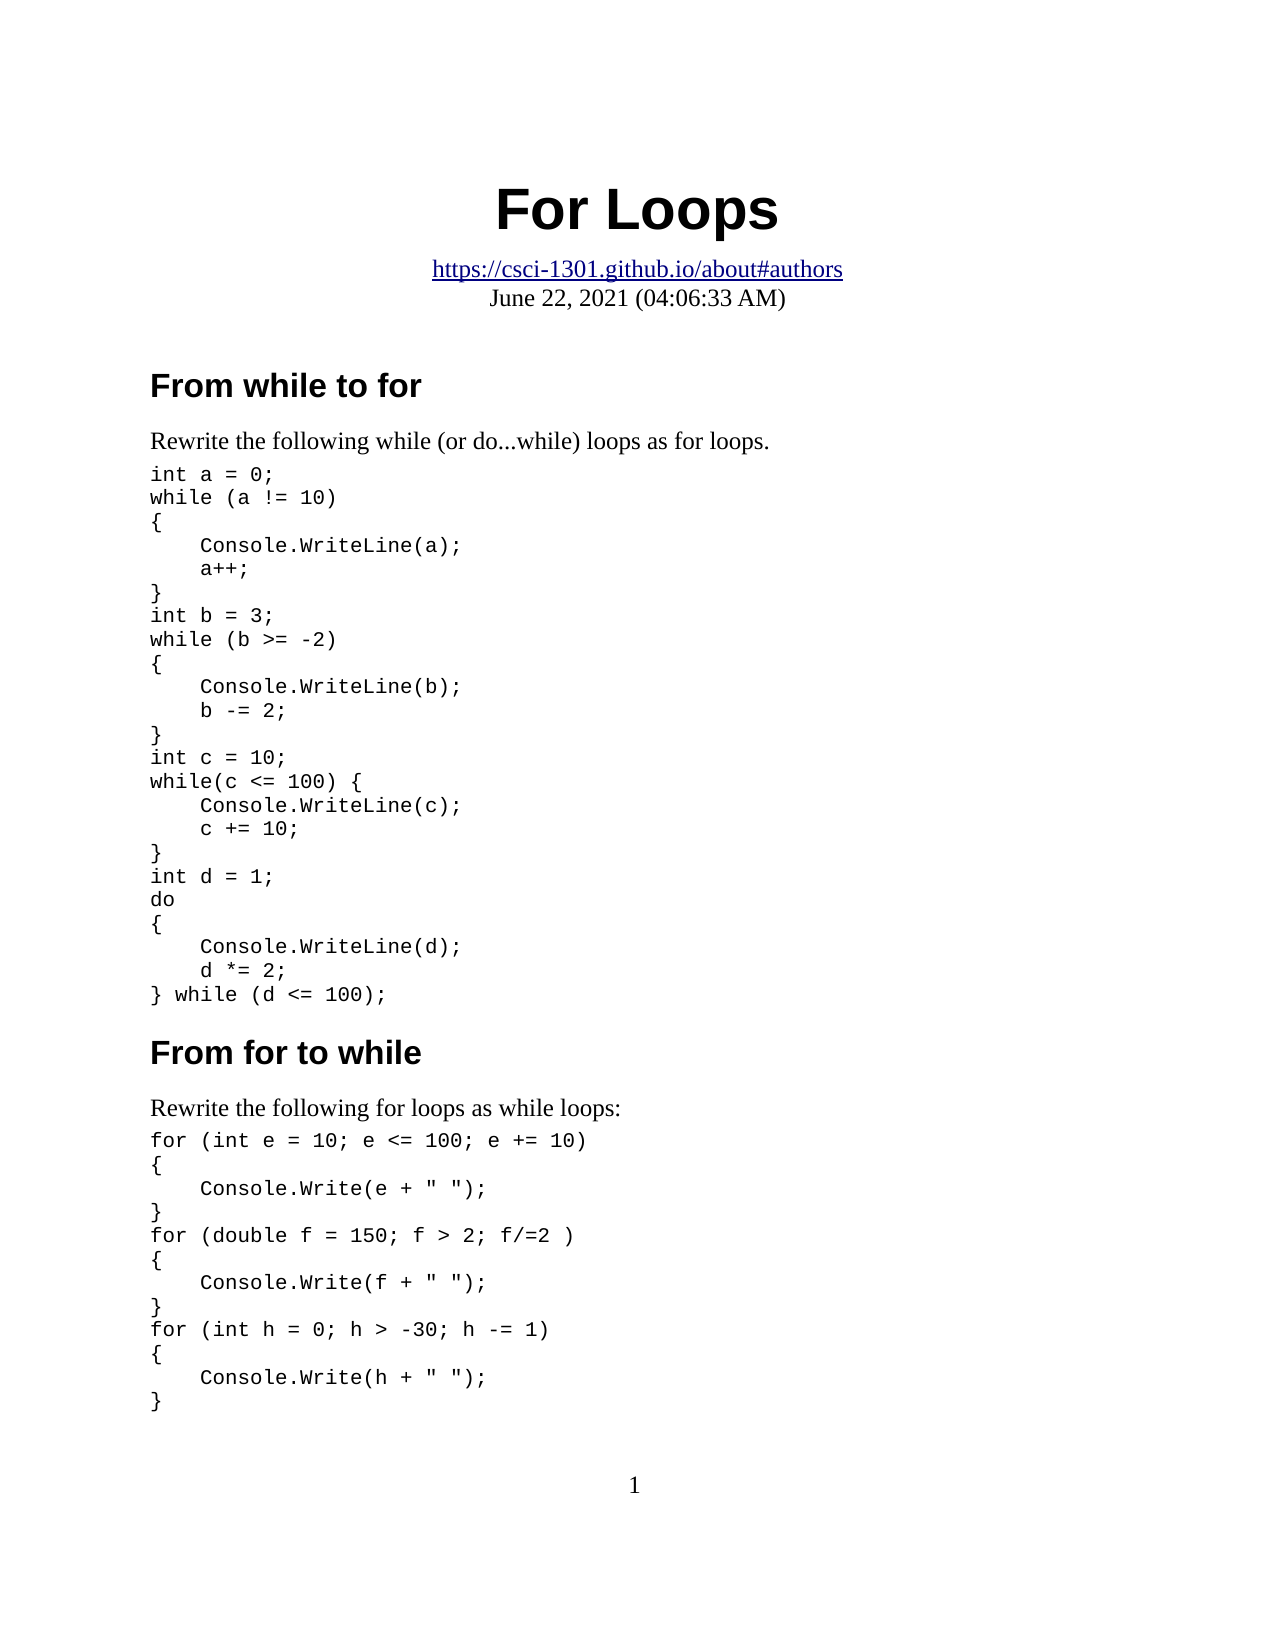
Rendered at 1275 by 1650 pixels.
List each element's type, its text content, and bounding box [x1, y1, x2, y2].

text Rewrite the following for loops as while loops: [150, 1093, 1125, 1121]
text } [150, 1296, 1125, 1319]
text do [150, 889, 1125, 913]
text while (a != 10) [150, 487, 1125, 511]
subtitle From while to for [150, 366, 1125, 404]
text while(c <= 100) { [150, 771, 1125, 795]
text } [150, 842, 1125, 866]
text } [150, 1390, 1125, 1414]
text a++; [150, 558, 1125, 582]
text for (int e = 10; e <= 100; e += 10) [150, 1130, 1125, 1154]
text Console.WriteLine(b); [150, 676, 1125, 700]
text int b = 3; [150, 606, 1125, 629]
text int a = 0; [150, 464, 1125, 487]
text for (int h = 0; h > -30; h -= 1) [150, 1319, 1125, 1343]
text { [150, 1248, 1125, 1272]
text b -= 2; [150, 700, 1125, 724]
text int c = 10; [150, 747, 1125, 771]
text for (double f = 150; f > 2; f/=2 ) [150, 1225, 1125, 1248]
text while (b >= -2) [150, 629, 1125, 653]
text Console.Write(h + " "); [150, 1367, 1125, 1390]
subtitle From for to while [150, 1032, 1125, 1071]
text c += 10; [150, 818, 1125, 842]
text int d = 1; [150, 866, 1125, 889]
text } [150, 724, 1125, 747]
text { [150, 1343, 1125, 1367]
text June 22, 2021 (04:06:33 AM) [150, 283, 1125, 312]
text { [150, 511, 1125, 534]
text { [150, 913, 1125, 937]
text Rewrite the following while (or do...while) loops as for loops. [150, 426, 1125, 455]
text Console.WriteLine(c); [150, 795, 1125, 818]
text https://csci-1301.github.io/about#authors [150, 254, 1125, 283]
text } [150, 1201, 1125, 1225]
text Console.WriteLine(d); [150, 937, 1125, 960]
text } [150, 582, 1125, 606]
text Console.Write(e + " "); [150, 1178, 1125, 1201]
title For Loops [150, 175, 1125, 242]
text { [150, 653, 1125, 676]
text Console.Write(f + " "); [150, 1272, 1125, 1296]
text } while (d <= 100); [150, 984, 1125, 1007]
text d *= 2; [150, 960, 1125, 984]
text { [150, 1154, 1125, 1178]
text Console.WriteLine(a); [150, 534, 1125, 558]
